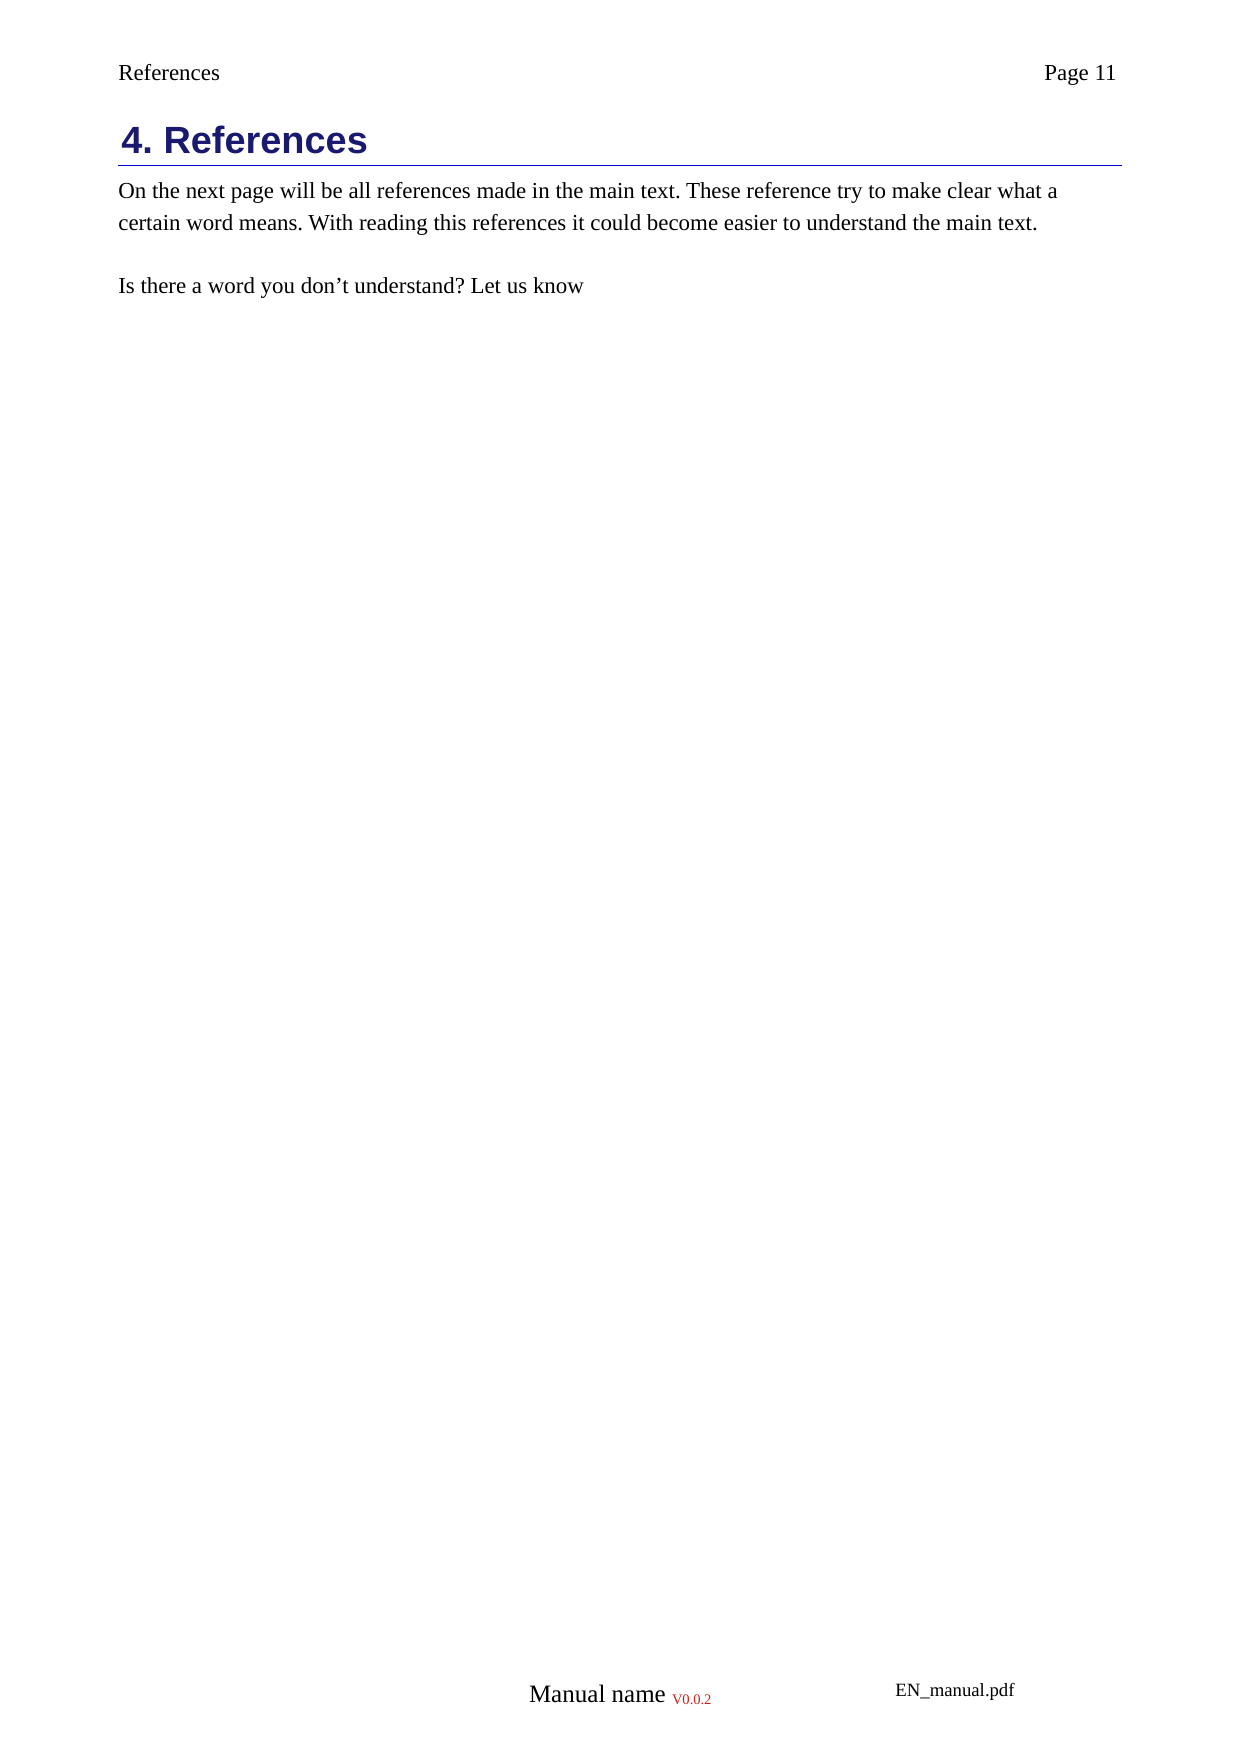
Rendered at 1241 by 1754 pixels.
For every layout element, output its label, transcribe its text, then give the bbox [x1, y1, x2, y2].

subtitle References [118, 115, 1122, 165]
text On the next page will be all references made in the main text. These reference try to make clear what a certain word means. With reading this references it could become easier to understand the main text. Is there a word you don’t understand? Let us know [118, 177, 1122, 298]
